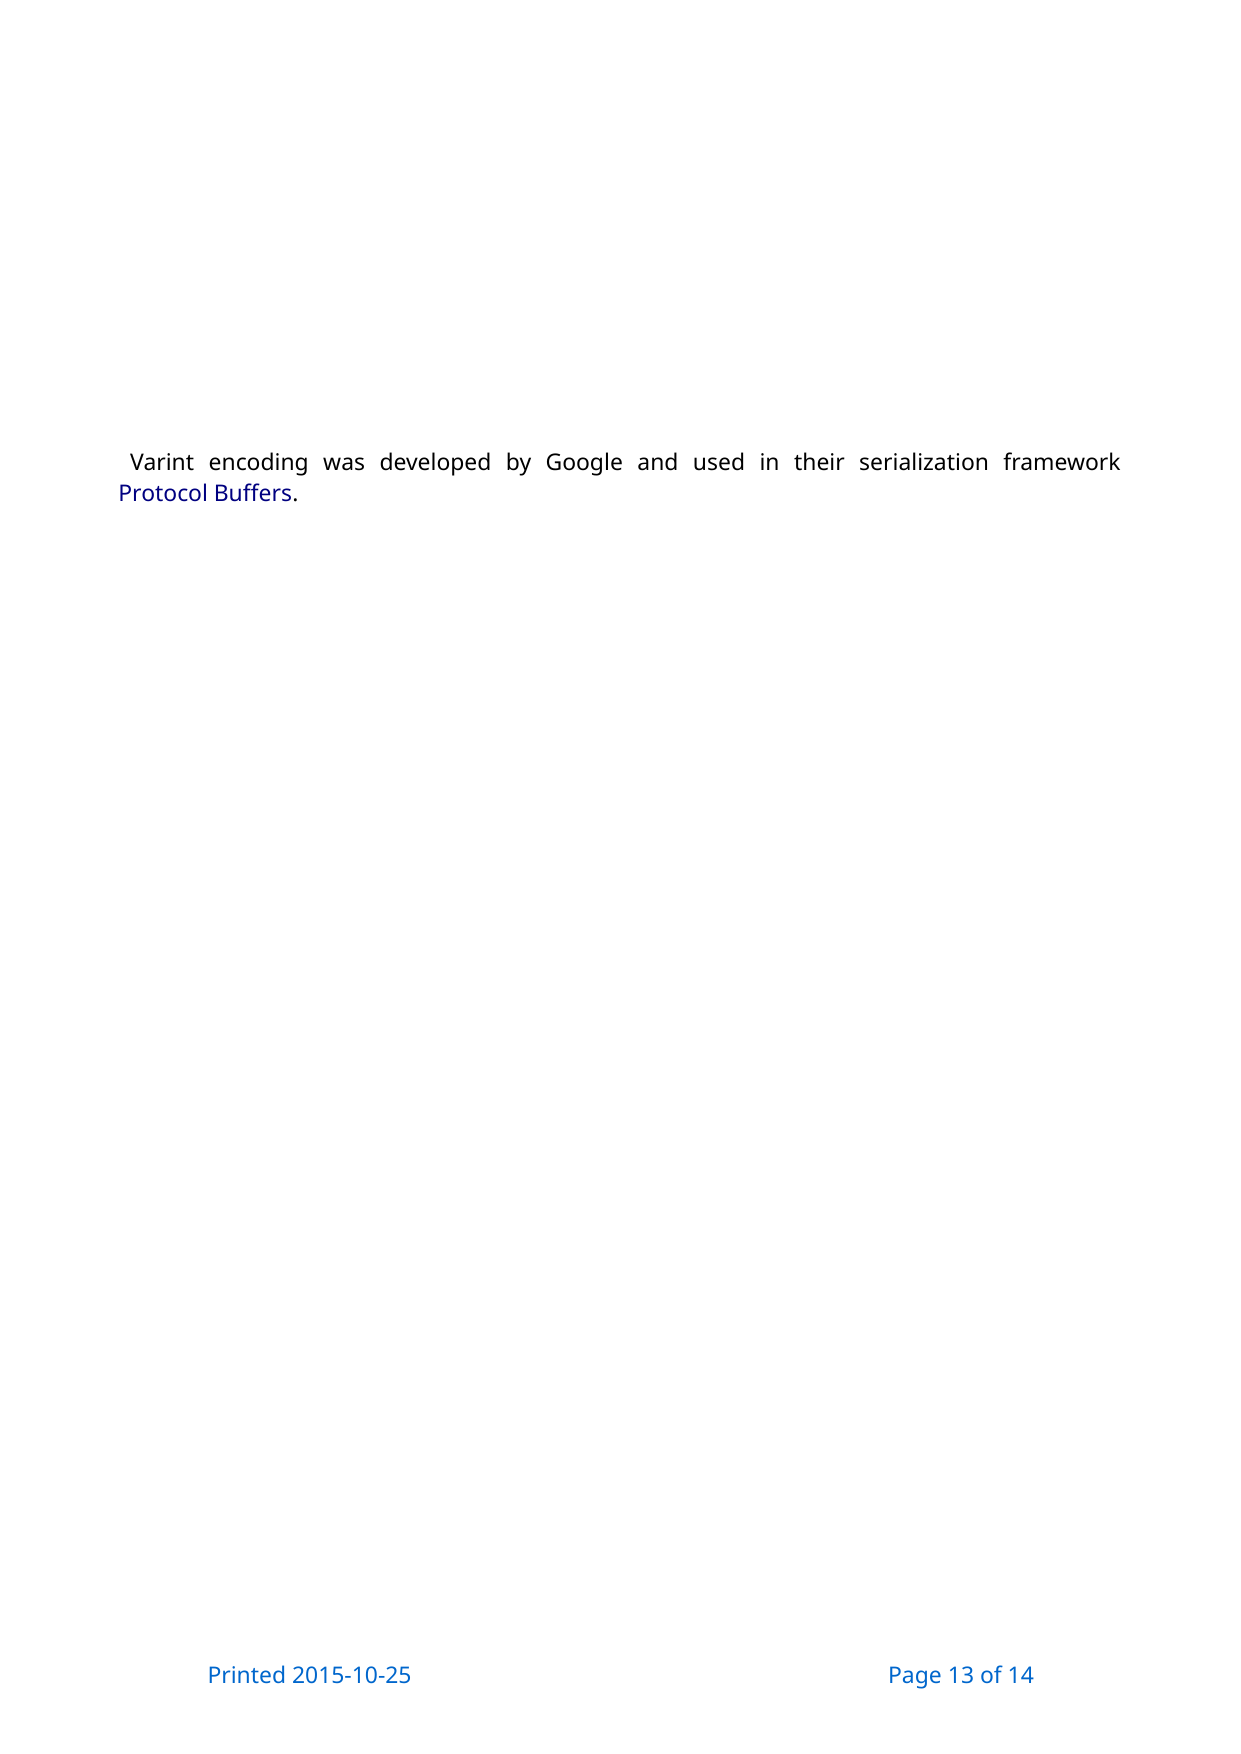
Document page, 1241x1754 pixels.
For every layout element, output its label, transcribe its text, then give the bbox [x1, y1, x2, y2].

text Varint encoding was developed by Google and used in their serialization framework Protocol Buffers. [118, 446, 1122, 508]
